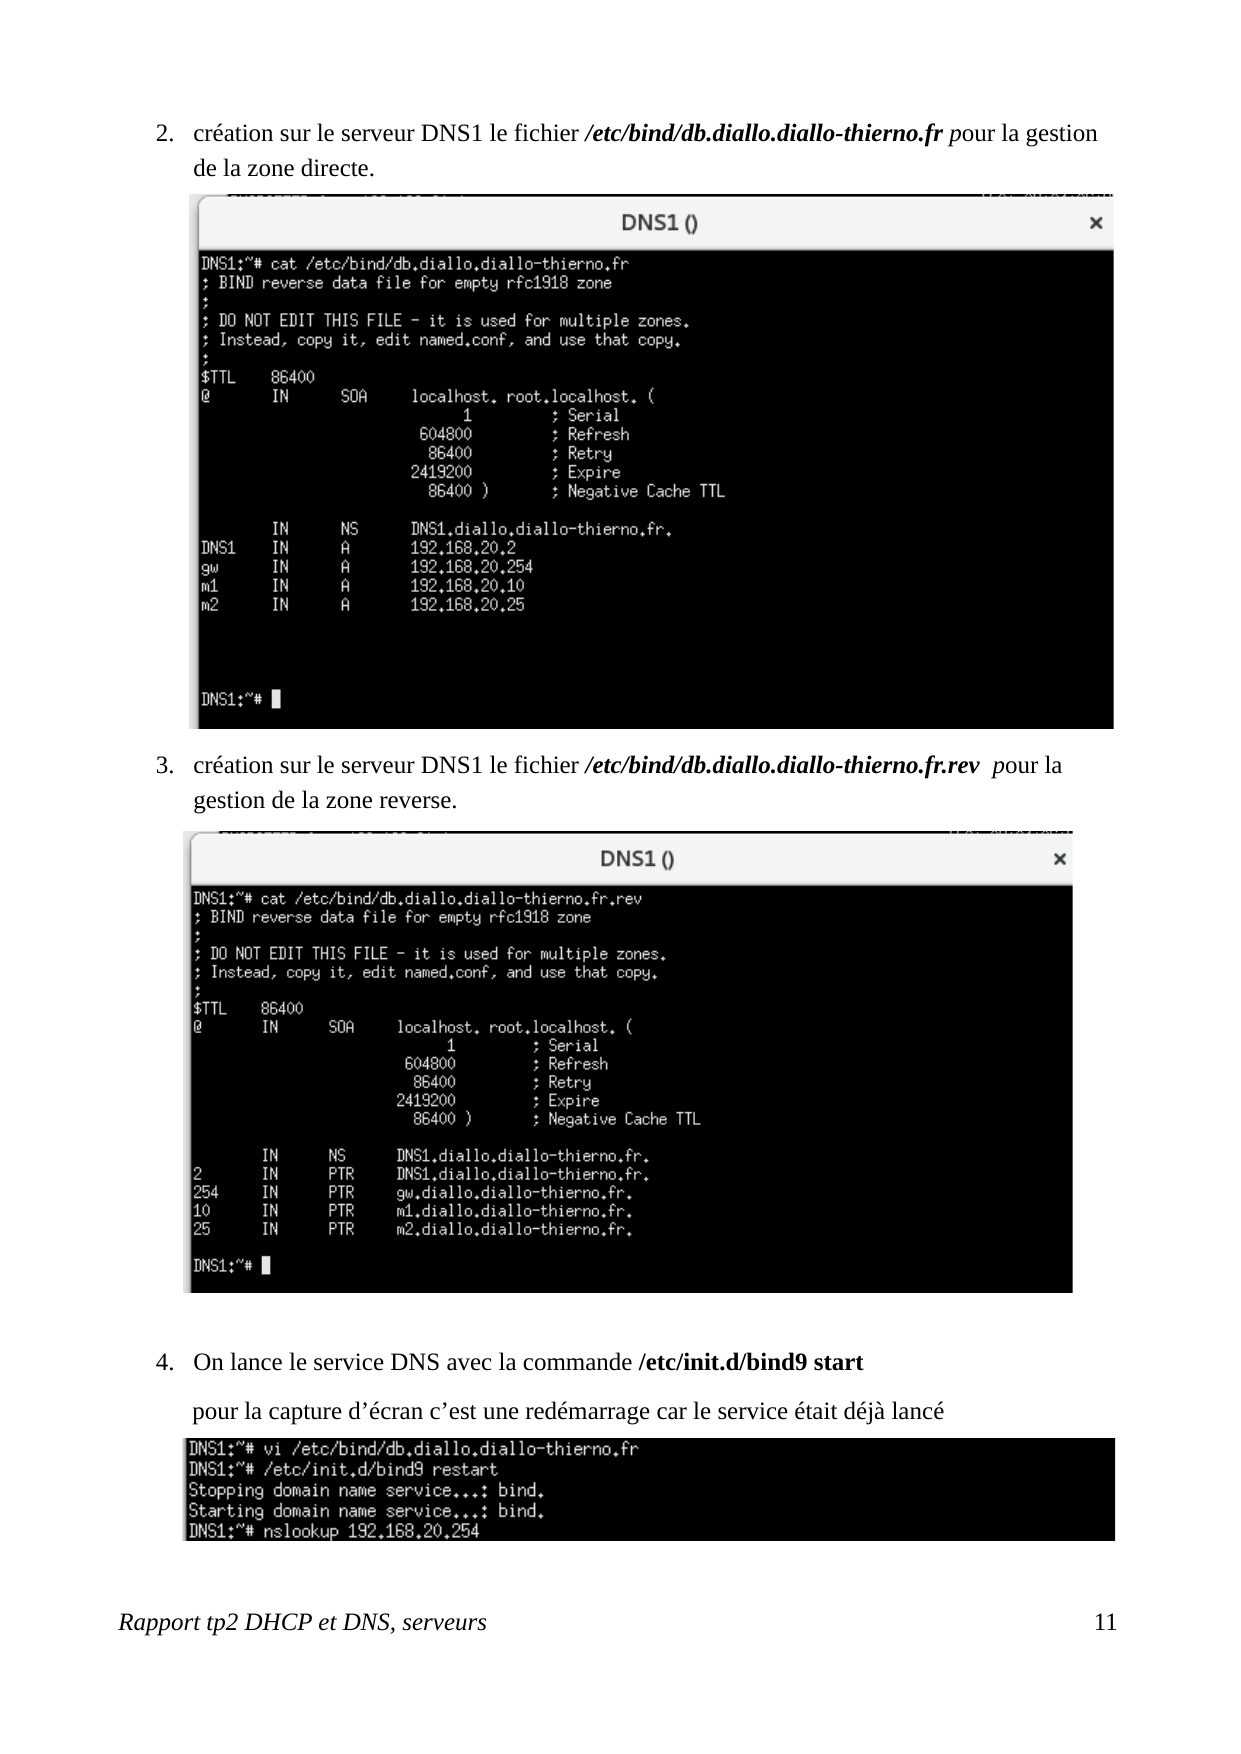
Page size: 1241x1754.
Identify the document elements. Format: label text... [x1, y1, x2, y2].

picture [182, 1438, 1116, 1541]
list On lance le service DNS avec la commande /etc/init.d/bind9 start [156, 1347, 1122, 1376]
list création sur le serveur DNS1 le fichier /etc/bind/db.diallo.diallo-thierno.fr pour la gestion de la zone directe. [156, 118, 1122, 181]
text pour la capture d’écran c’est une redémarrage car le service était déjà lancé [118, 1396, 1122, 1425]
list création sur le serveur DNS1 le fichier /etc/bind/db.diallo.diallo-thierno.fr.rev pour la gestion de la zone reverse. [156, 750, 1122, 813]
picture [189, 194, 1114, 729]
picture [183, 831, 1073, 1293]
